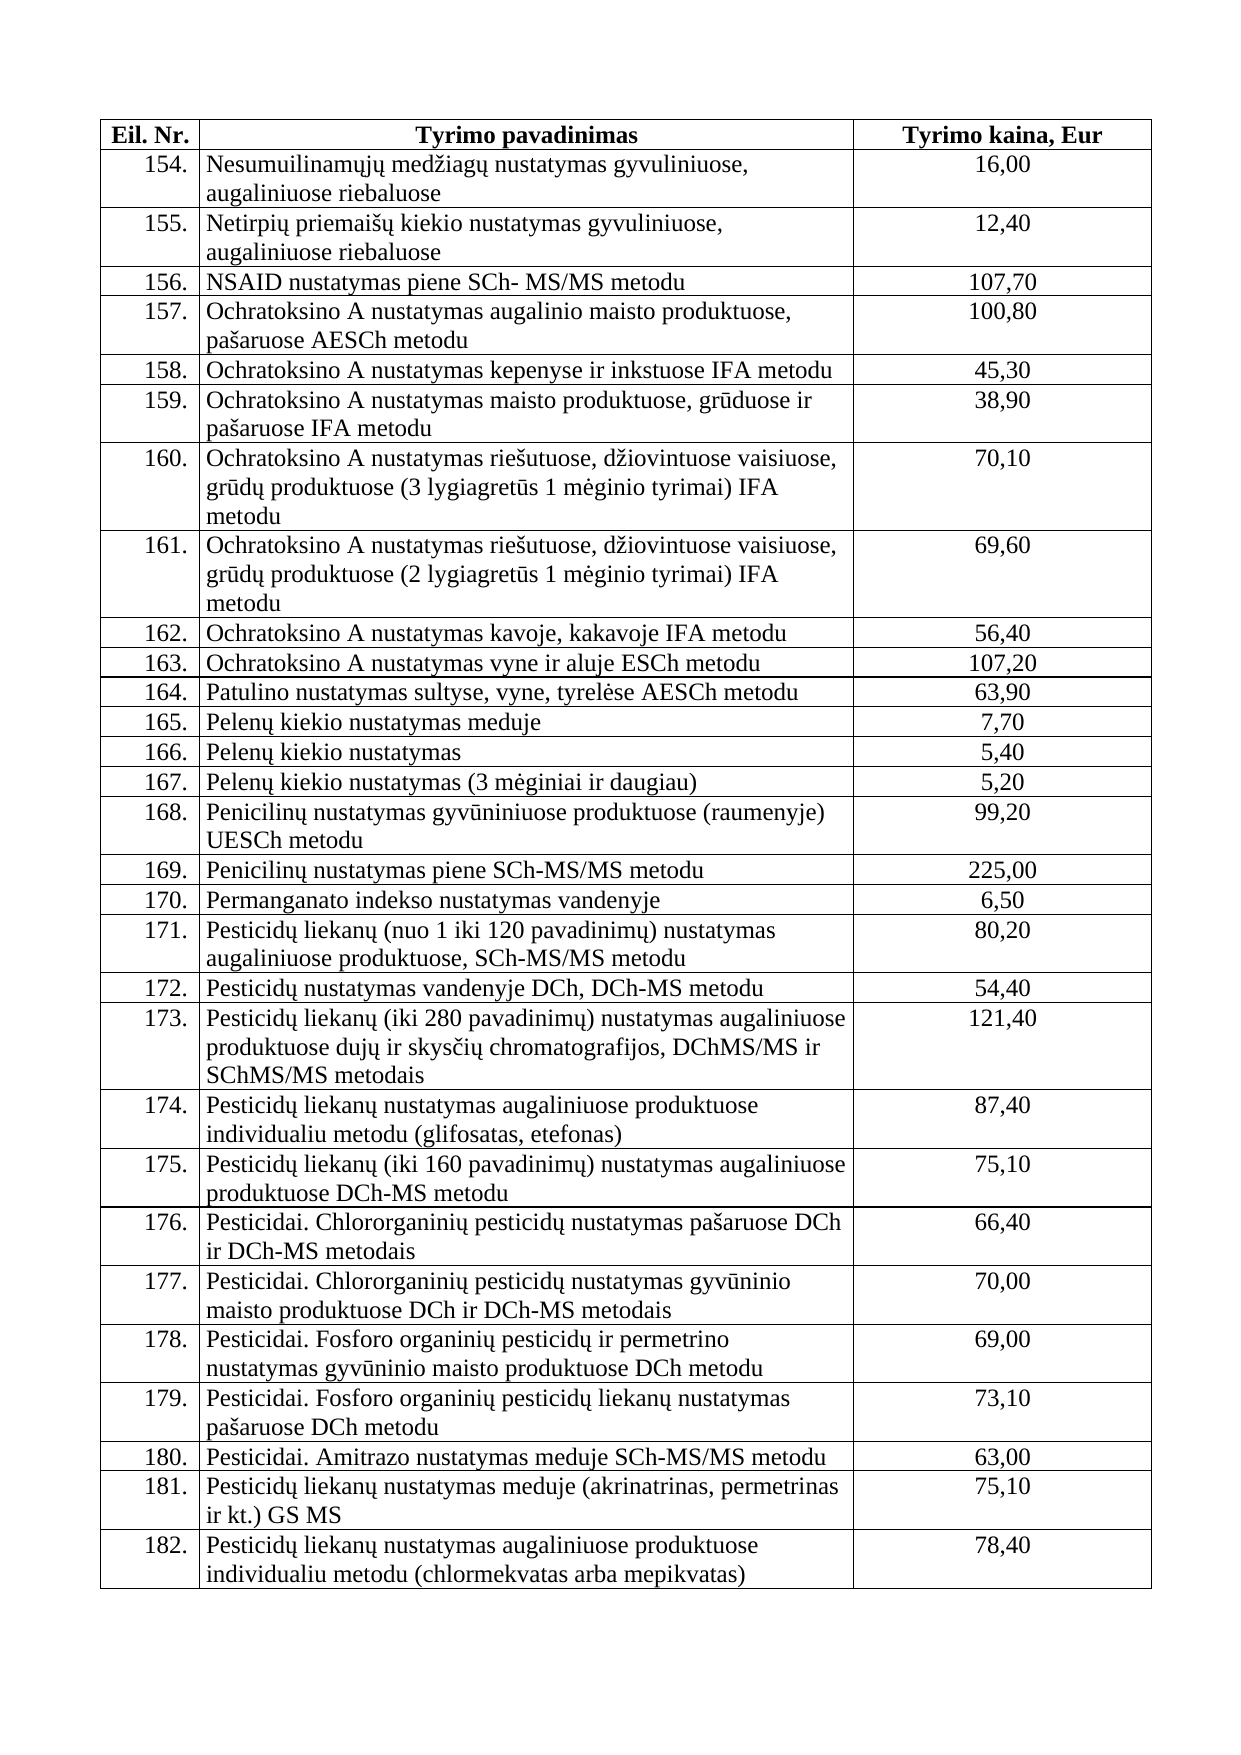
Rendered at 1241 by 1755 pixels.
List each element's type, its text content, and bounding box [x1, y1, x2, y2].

table_cell 5,20 [854, 767, 1151, 796]
table_cell 182. [101, 1530, 199, 1587]
table_cell 170. [101, 885, 199, 914]
table_cell 180. [101, 1442, 199, 1470]
table_cell 160. [101, 443, 199, 529]
table_cell 178. [101, 1325, 199, 1382]
table_cell 167. [101, 767, 199, 796]
table_cell 63,00 [854, 1442, 1151, 1470]
table_cell 156. [101, 267, 199, 295]
table_cell 107,70 [854, 267, 1151, 295]
table_cell Penicilinų nustatymas piene SCh-MS/MS metodu [200, 855, 853, 884]
table_cell Ochratoksino A nustatymas kepenyse ir inkstuose IFA metodu [200, 355, 853, 384]
table_cell 181. [101, 1471, 199, 1529]
table_cell Pesticidų liekanų nustatymas augaliniuose produktuose individualiu metodu (glifosatas, etefonas) [200, 1090, 853, 1148]
table_cell Nesumuilinamųjų medžiagų nustatymas gyvuliniuose, augaliniuose riebaluose [200, 150, 853, 207]
table_cell 66,40 [854, 1208, 1151, 1265]
table_cell 6,50 [854, 885, 1151, 914]
table_cell Pesticidai. Fosforo organinių pesticidų liekanų nustatymas pašaruose DCh metodu [200, 1383, 853, 1441]
table_cell 173. [101, 1003, 199, 1089]
table_cell 78,40 [854, 1530, 1151, 1587]
table_cell 164. [101, 678, 199, 706]
table_cell Pesticidai. Amitrazo nustatymas meduje SCh-MS/MS metodu [200, 1442, 853, 1470]
table_cell 163. [101, 648, 199, 676]
table_cell 16,00 [854, 150, 1151, 207]
table_cell 158. [101, 355, 199, 384]
table_cell 165. [101, 707, 199, 736]
table_cell 56,40 [854, 618, 1151, 647]
table_cell Penicilinų nustatymas gyvūniniuose produktuose (raumenyje) UESCh metodu [200, 797, 853, 854]
table_cell NSAID nustatymas piene SCh- MS/MS metodu [200, 267, 853, 295]
table_cell Pelenų kiekio nustatymas (3 mėginiai ir daugiau) [200, 767, 853, 796]
table_cell Ochratoksino A nustatymas maisto produktuose, grūduose ir pašaruose IFA metodu [200, 385, 853, 442]
table_cell 12,40 [854, 208, 1151, 266]
table_cell Pesticidų nustatymas vandenyje DCh, DCh-MS metodu [200, 973, 853, 1002]
table_cell Netirpių priemaišų kiekio nustatymas gyvuliniuose, augaliniuose riebaluose [200, 208, 853, 266]
table_cell 162. [101, 618, 199, 647]
table_cell Permanganato indekso nustatymas vandenyje [200, 885, 853, 914]
table_cell Pelenų kiekio nustatymas [200, 737, 853, 766]
table_cell 172. [101, 973, 199, 1002]
table_header Tyrimo kaina, Eur [854, 120, 1151, 148]
table_cell Pesticidų liekanų nustatymas meduje (akrinatrinas, permetrinas ir kt.) GS MS [200, 1471, 853, 1529]
table_cell 5,40 [854, 737, 1151, 766]
table_cell 175. [101, 1149, 199, 1206]
table_cell 87,40 [854, 1090, 1151, 1148]
table_cell 169. [101, 855, 199, 884]
table_cell 45,30 [854, 355, 1151, 384]
table_cell 121,40 [854, 1003, 1151, 1089]
table_cell Pesticidų liekanų nustatymas augaliniuose produktuose individualiu metodu (chlormekvatas arba mepikvatas) [200, 1530, 853, 1587]
table_cell 179. [101, 1383, 199, 1441]
table_cell 171. [101, 915, 199, 972]
table_cell 159. [101, 385, 199, 442]
table_cell Patulino nustatymas sultyse, vyne, tyrelėse AESCh metodu [200, 678, 853, 706]
table_cell 63,90 [854, 678, 1151, 706]
table_cell 69,00 [854, 1325, 1151, 1382]
table_cell 38,90 [854, 385, 1151, 442]
table_cell 168. [101, 797, 199, 854]
table_cell Pesticidų liekanų (iki 160 pavadinimų) nustatymas augaliniuose produktuose DCh-MS metodu [200, 1149, 853, 1206]
table_cell Pesticidų liekanų (nuo 1 iki 120 pavadinimų) nustatymas augaliniuose produktuose, SCh-MS/MS metodu [200, 915, 853, 972]
table_cell 69,60 [854, 531, 1151, 617]
table_cell 107,20 [854, 648, 1151, 676]
table_cell 174. [101, 1090, 199, 1148]
table_cell 161. [101, 531, 199, 617]
table_cell 166. [101, 737, 199, 766]
table_cell Ochratoksino A nustatymas kavoje, kakavoje IFA metodu [200, 618, 853, 647]
table_cell Pesticidų liekanų (iki 280 pavadinimų) nustatymas augaliniuose produktuose dujų ir skysčių chromatografijos, DChMS/MS ir SChMS/MS metodais [200, 1003, 853, 1089]
table_cell Ochratoksino A nustatymas riešutuose, džiovintuose vaisiuose, grūdų produktuose (3 lygiagretūs 1 mėginio tyrimai) IFA metodu [200, 443, 853, 529]
table_cell Pelenų kiekio nustatymas meduje [200, 707, 853, 736]
table_cell 100,80 [854, 296, 1151, 354]
table_cell Pesticidai. Chlororganinių pesticidų nustatymas gyvūninio maisto produktuose DCh ir DCh-MS metodais [200, 1266, 853, 1323]
table_cell 70,10 [854, 443, 1151, 529]
table_cell 54,40 [854, 973, 1151, 1002]
table_cell 99,20 [854, 797, 1151, 854]
table_cell 73,10 [854, 1383, 1151, 1441]
table_cell 70,00 [854, 1266, 1151, 1323]
table_cell 157. [101, 296, 199, 354]
table_cell Ochratoksino A nustatymas riešutuose, džiovintuose vaisiuose, grūdų produktuose (2 lygiagretūs 1 mėginio tyrimai) IFA metodu [200, 531, 853, 617]
table_cell 154. [101, 150, 199, 207]
table_cell Ochratoksino A nustatymas augalinio maisto produktuose, pašaruose AESCh metodu [200, 296, 853, 354]
table_cell Pesticidai. Chlororganinių pesticidų nustatymas pašaruose DCh ir DCh-MS metodais [200, 1208, 853, 1265]
table_cell 176. [101, 1208, 199, 1265]
table_cell Ochratoksino A nustatymas vyne ir aluje ESCh metodu [200, 648, 853, 676]
table_cell 7,70 [854, 707, 1151, 736]
table_cell 225,00 [854, 855, 1151, 884]
table_cell Pesticidai. Fosforo organinių pesticidų ir permetrino nustatymas gyvūninio maisto produktuose DCh metodu [200, 1325, 853, 1382]
table_cell 75,10 [854, 1471, 1151, 1529]
table_header Eil. Nr. [101, 120, 199, 148]
table_cell 155. [101, 208, 199, 266]
table_cell 80,20 [854, 915, 1151, 972]
table_cell 177. [101, 1266, 199, 1323]
table_header Tyrimo pavadinimas [200, 120, 853, 148]
table_cell 75,10 [854, 1149, 1151, 1206]
